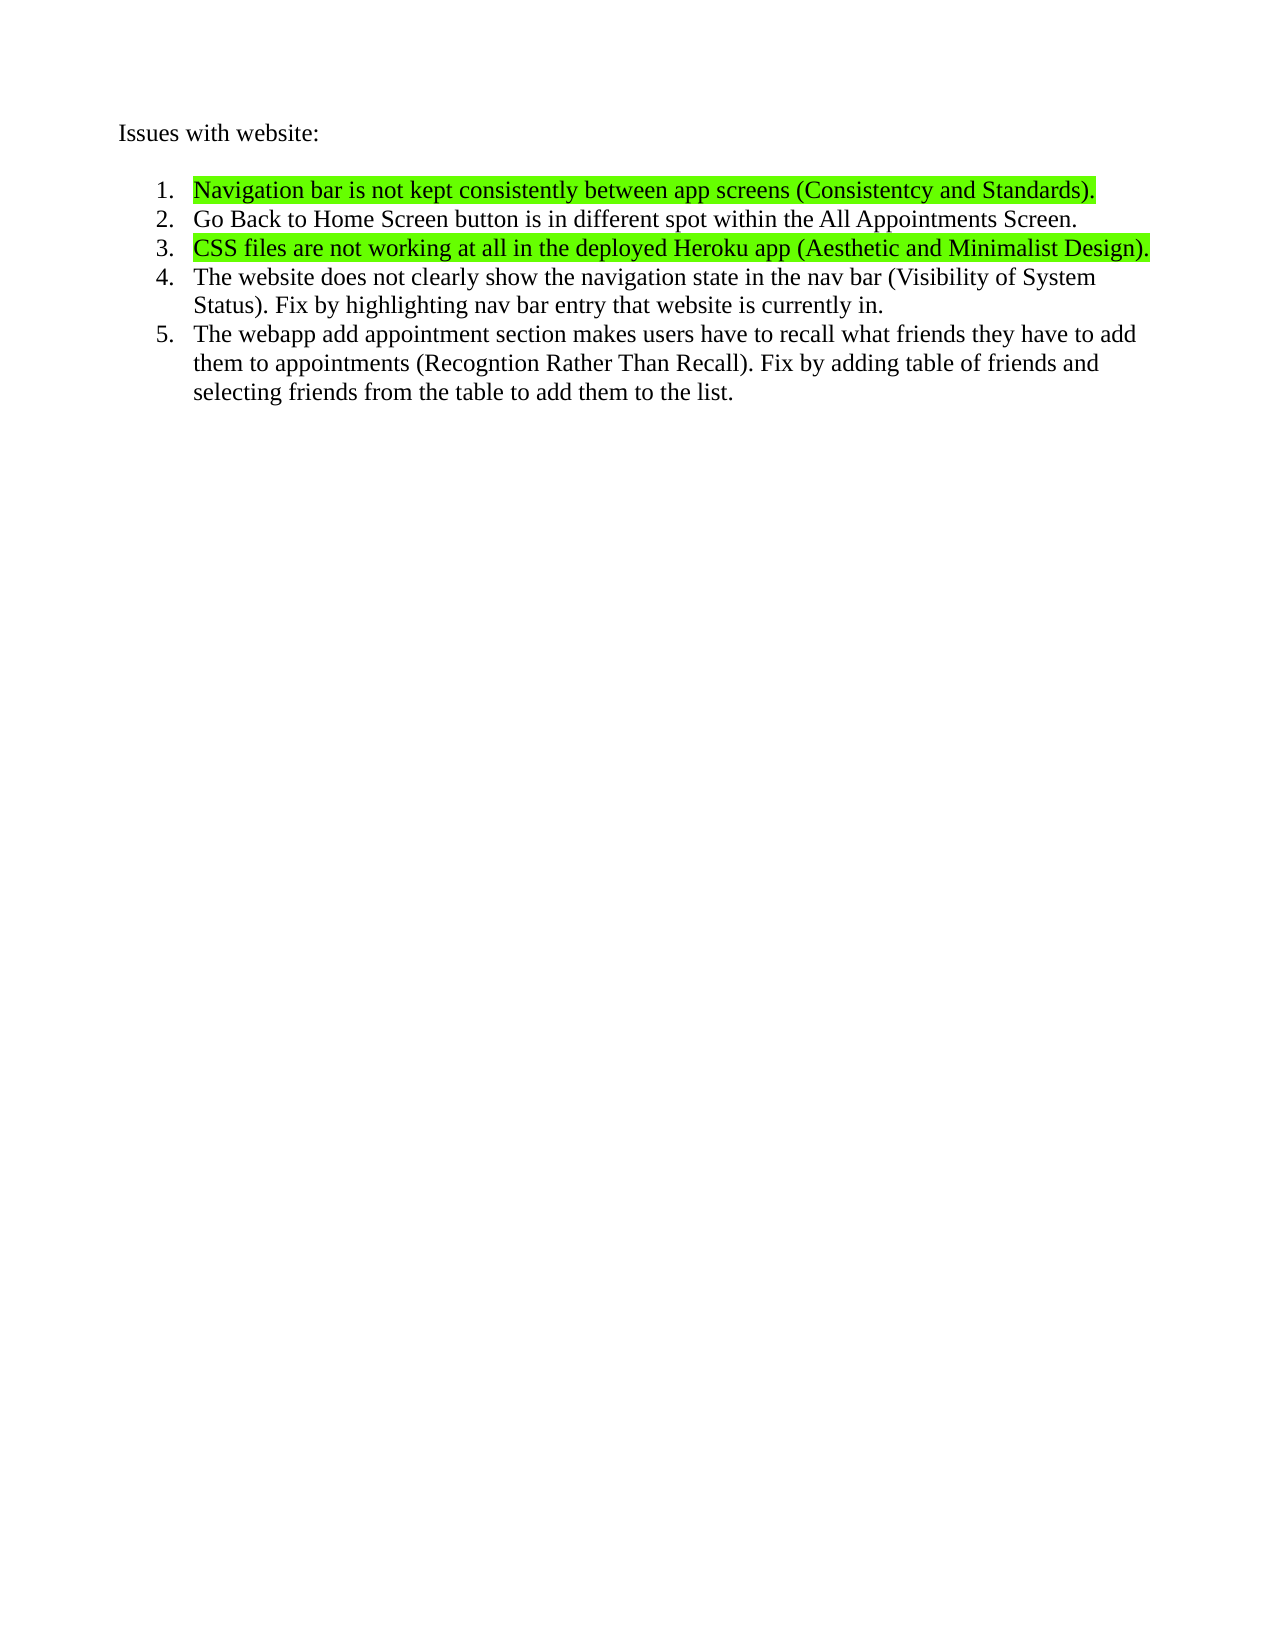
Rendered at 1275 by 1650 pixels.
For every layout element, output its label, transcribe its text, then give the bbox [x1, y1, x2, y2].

list Navigation bar is not kept consistently between app screens (Consistentcy and Standards). [156, 176, 1157, 204]
list The website does not clearly show the navigation state in the nav bar (Visibility of System Status). Fix by highlighting nav bar entry that website is currently in. [156, 262, 1157, 319]
list CSS files are not working at all in the deployed Heroku app (Aesthetic and Minimalist Design). [156, 233, 1157, 262]
list Go Back to Home Screen button is in different spot within the All Appointments Screen. [156, 204, 1157, 233]
text Issues with website: [118, 118, 1157, 147]
list The webapp add appointment section makes users have to recall what friends they have to add them to appointments (Recogntion Rather Than Recall). Fix by adding table of friends and selecting friends from the table to add them to the list. [156, 319, 1157, 406]
